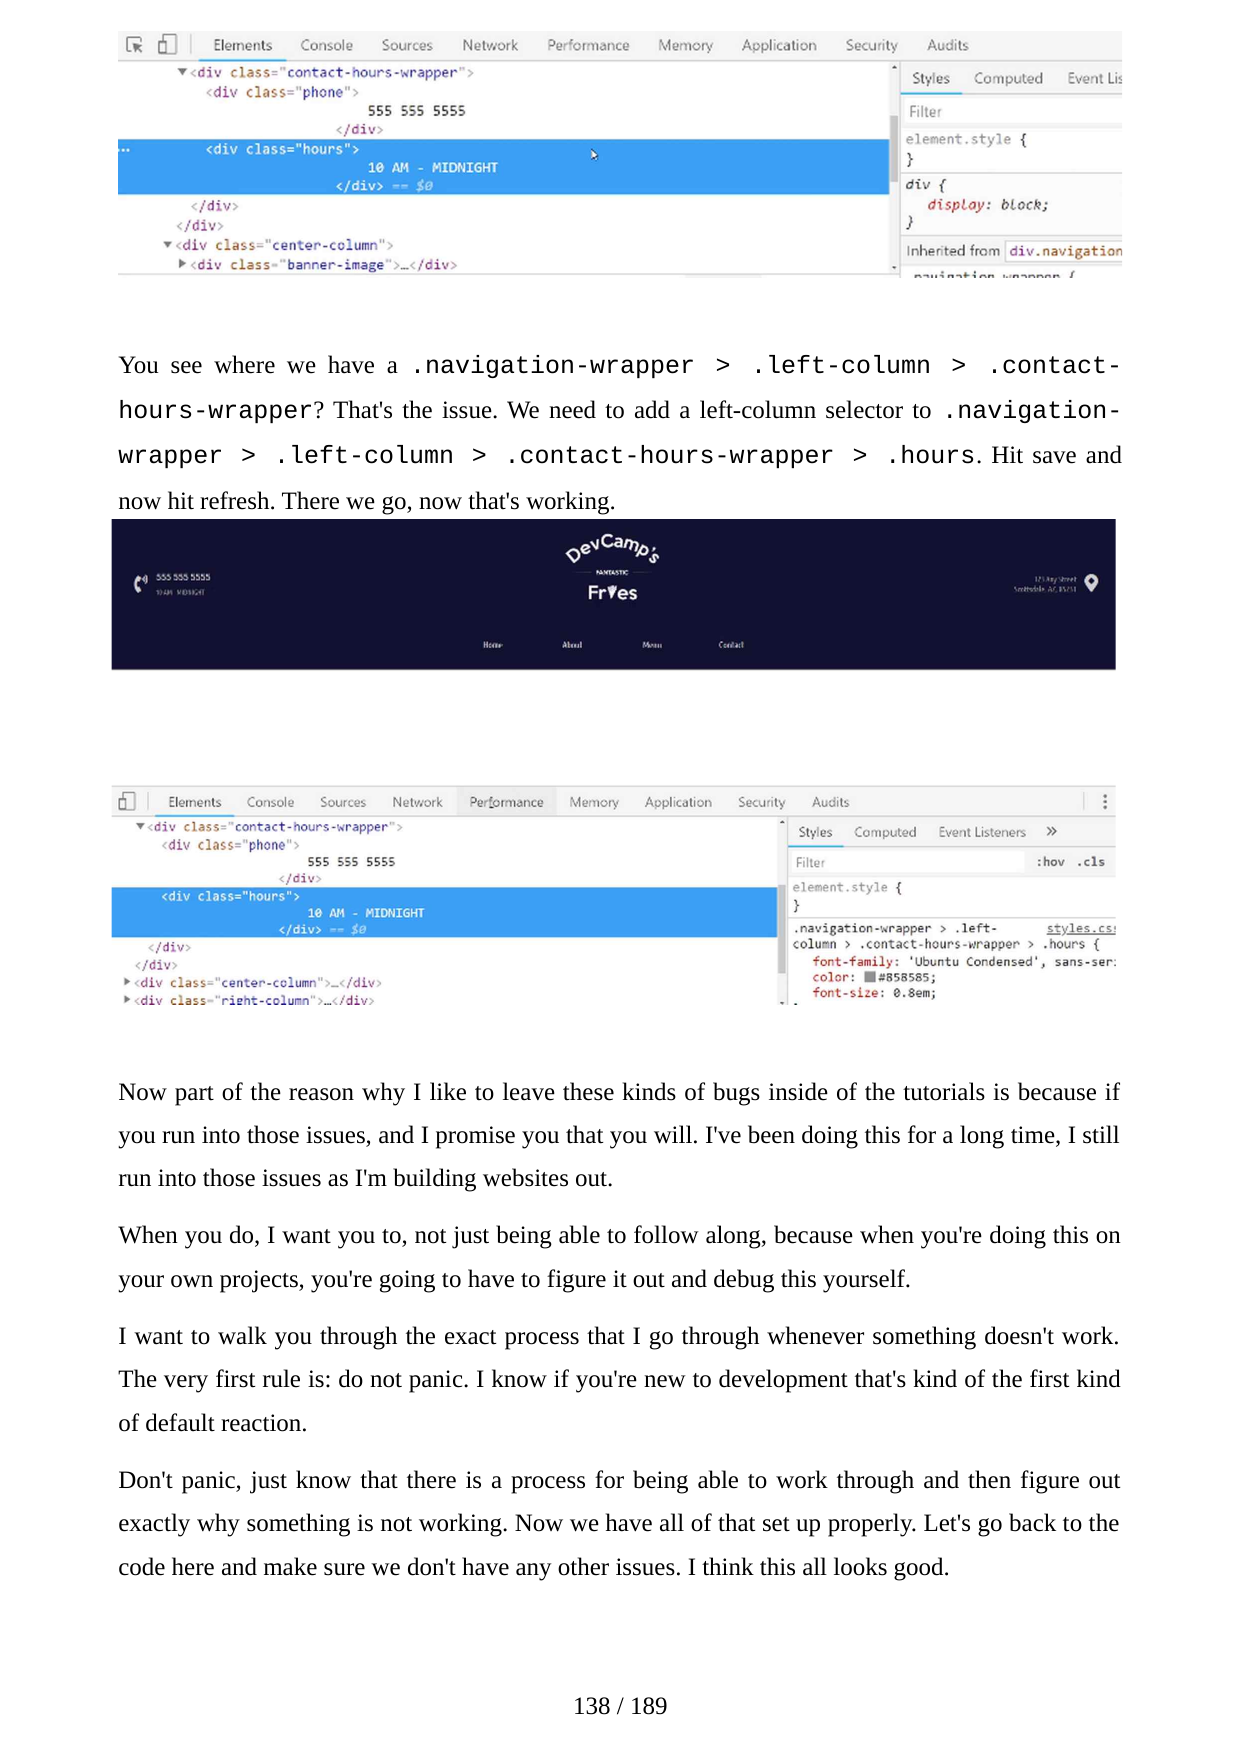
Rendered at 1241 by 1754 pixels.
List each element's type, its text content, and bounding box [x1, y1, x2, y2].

text When you do, I want you to, not just being able to follow along, because when you're doing this on your own projects, you're going to have to figure it out and debug this yourself. [118, 1221, 1122, 1292]
text I want to walk you through the exact process that I go through whenever something doesn't work. The very first rule is: do not panic. I know if you're new to development that's kind of the first kind of default reaction. [118, 1321, 1122, 1436]
text Now part of the reason why I like to leave these kinds of bugs inside of the tutorials is because if you run into those issues, and I promise you that you will. I've been doing this for a long time, I still run into those issues as I'm building websites out. [118, 1077, 1122, 1192]
text Don't panic, just know that there is a process for being able to work through and then figure out exactly why something is not working. Now we have all of that set up properly. Let's go back to the code here and make sure we don't have any other issues. I think this all looks good. [118, 1465, 1122, 1580]
picture [118, 31, 1123, 278]
text You see where we have a .navigation-wrapper > .left-column > .contact-hours-wrapper? That's the issue. We need to add a left-column selector to .navigation-wrapper > .left-column > .contact-hours-wrapper > .hours. Hit save and now hit refresh. There we go, now that's working. [118, 350, 1122, 514]
picture [111, 519, 1116, 1005]
